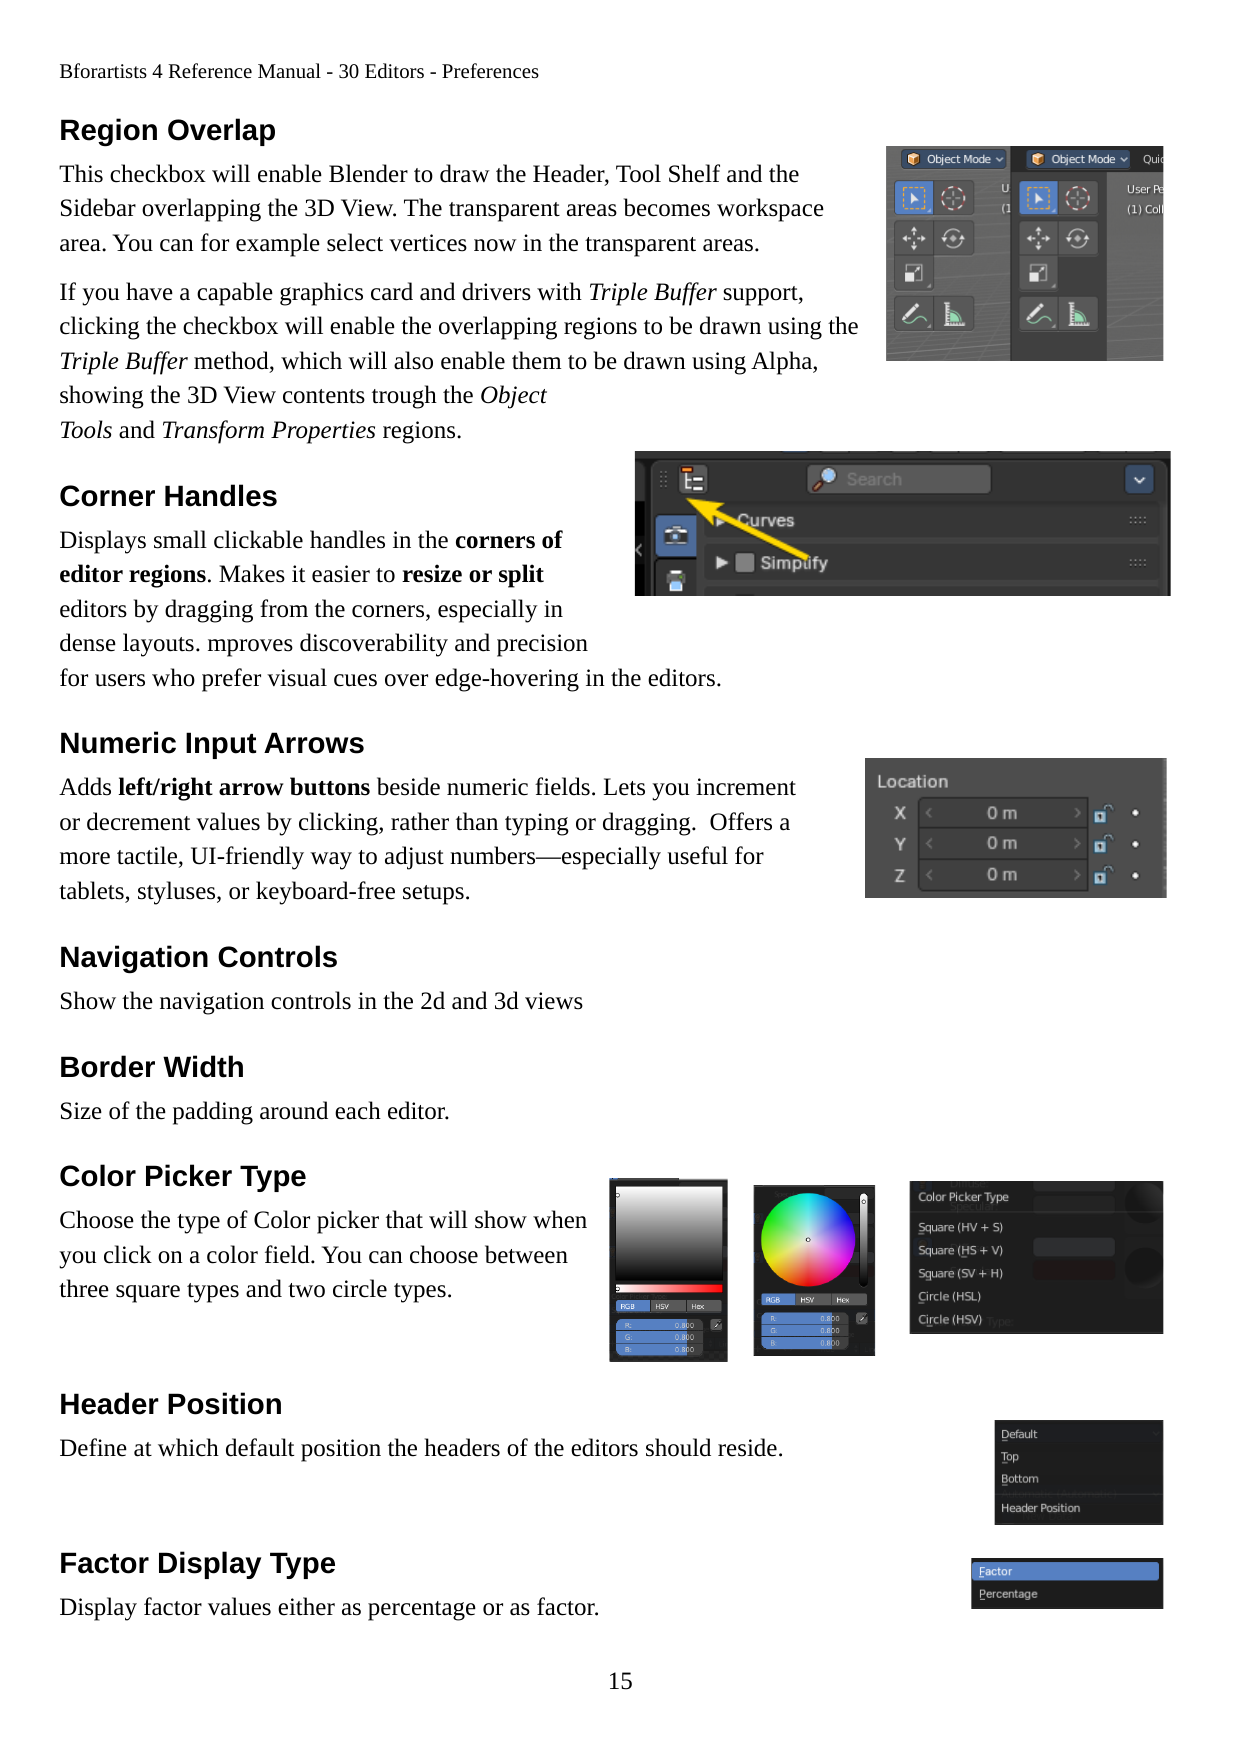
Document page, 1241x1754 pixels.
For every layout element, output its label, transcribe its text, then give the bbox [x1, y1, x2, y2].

text Display factor values either as percentage or as factor. [59, 1592, 1181, 1621]
subtitle Color Picker Type [59, 1159, 1181, 1193]
picture [971, 1558, 1164, 1609]
subtitle Border Width [59, 1049, 1181, 1083]
subtitle Factor Display Type [59, 1546, 1181, 1580]
text Displays small clickable handles in the corners of editor regions. Makes it easier to resize or split editors by dragging from the corners, especially in dense layouts. mproves discoverability and precision for users who prefer visual cues over edge-hovering in the editors. [59, 525, 1181, 691]
subtitle Numeric Input Arrows [59, 726, 1181, 760]
text Size of the padding around each editor. [59, 1096, 1181, 1124]
picture [865, 758, 1167, 898]
text If you have a capable graphics card and drivers with Triple Buffer support, clicking the checkbox will enable the overlapping regions to be drawn using the Triple Buffer method, which will also enable them to be drawn using Alpha, showing the 3D View contents trough the Object Tools and Transform Properties regions. [59, 277, 1181, 443]
text Show the navigation controls in the 2d and 3d views [59, 986, 1181, 1014]
subtitle Corner Handles [59, 478, 634, 512]
text Choose the type of Color picker that will show when you click on a color field. You can choose between three square types and two circle types. [59, 1206, 609, 1303]
picture [609, 1178, 728, 1362]
subtitle [1171, 478, 1181, 512]
picture [634, 451, 1171, 596]
picture [753, 1185, 876, 1356]
picture [909, 1181, 1164, 1334]
text This checkbox will enable Blender to draw the Header, Tool Shelf and the Sidebar overlapping the 3D View. The transparent areas becomes workspace area. You can for example select vertices now in the transparent areas. [59, 159, 886, 257]
subtitle Header Position [59, 1387, 1181, 1421]
subtitle Navigation Controls [59, 939, 1181, 973]
subtitle Region Overlap [59, 113, 1181, 146]
text Adds left/right arrow buttons beside numeric fields. Lets you increment or decrement values by clicking, rather than typing or dragging. Offers a more tactile, UI-friendly way to adjust numbers—especially useful for tablets, styluses, or keyboard-free setups. [59, 772, 1181, 905]
text [876, 1206, 909, 1303]
picture [886, 146, 1164, 361]
picture [994, 1420, 1164, 1525]
text Define at which default position the headers of the editors should reside. [59, 1433, 994, 1462]
